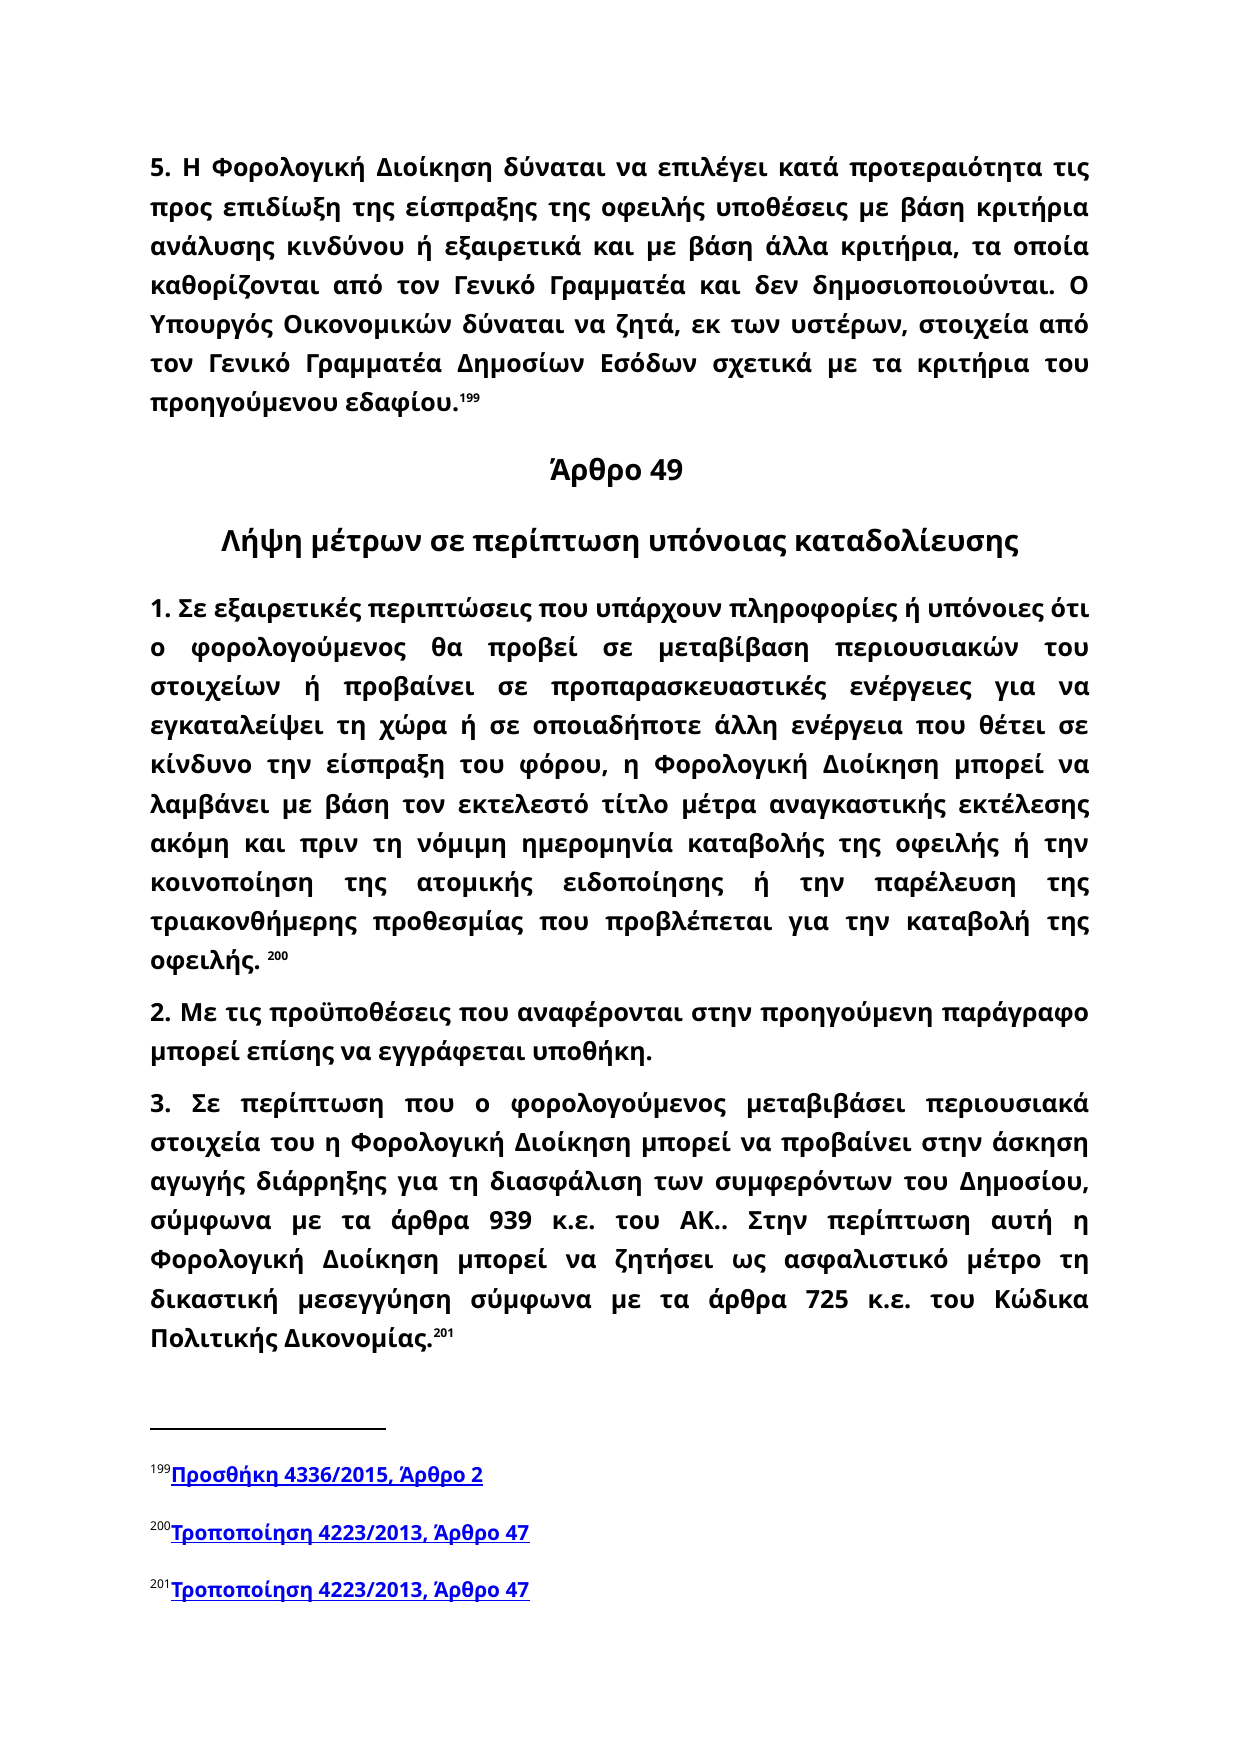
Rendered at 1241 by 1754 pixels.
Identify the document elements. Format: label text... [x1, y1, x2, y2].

text 5. Η Φορολογική Διοίκηση δύναται να επιλέγει κατά προτεραιότητα τις προς επιδίωξη της είσπραξης της οφειλής υποθέσεις με βάση κριτήρια ανάλυσης κινδύνου ή εξαιρετικά και με βάση άλλα κριτήρια, τα οποία καθορίζονται από τον Γενικό Γραμματέα και δεν δημοσιοποιούνται. Ο Υπουργός Οικονομικών δύναται να ζητά, εκ των υστέρων, στοιχεία από τον Γενικό Γραμματέα Δημοσίων Εσόδων σχετικά με τα κριτήρια του προηγούμενου εδαφίου. [150, 150, 1090, 419]
subtitle Λήψη μέτρων σε περίπτωση υπόνοιας καταδολίευσης [150, 520, 1090, 559]
text Τροποποίηση 4223/2013, Άρθρο 47 [150, 1518, 1090, 1546]
text Προσθήκη 4336/2015, Άρθρο 2 [150, 1460, 1090, 1489]
text 1. Σε εξαιρετικές περιπτώσεις που υπάρχουν πληροφορίες ή υπόνοιες ότι ο φορολογούμενος θα προβεί σε μεταβίβαση περιουσιακών του στοιχείων ή προβαίνει σε προπαρασκευαστικές ενέργειες για να εγκαταλείψει τη χώρα ή σε οποιαδήποτε άλλη ενέργεια που θέτει σε κίνδυνο την είσπραξη του φόρου, η Φορολογική Διοίκηση μπορεί να λαμβάνει με βάση τον εκτελεστό τίτλο μέτρα αναγκαστικής εκτέλεσης ακόμη και πριν τη νόμιμη ημερομηνία καταβολής της οφειλής ή την κοινοποίηση της ατομικής ειδοποίησης ή την παρέλευση της τριακονθήμερης προθεσμίας που προβλέπεται για την καταβολή της οφειλής. [150, 590, 1090, 977]
text Τροποποίηση 4223/2013, Άρθρο 47 [150, 1576, 1090, 1604]
text 2. Με τις προϋποθέσεις που αναφέρονται στην προηγούμενη παράγραφο μπορεί επίσης να εγγράφεται υποθήκη. [150, 994, 1090, 1068]
subtitle Άρθρο 49 [150, 449, 1090, 489]
text 3. Σε περίπτωση που ο φορολογούμενος μεταβιβάσει περιουσιακά στοιχεία του η Φορολογική Διοίκηση μπορεί να προβαίνει στην άσκηση αγωγής διάρρηξης για τη διασφάλιση των συμφερόντων του Δημοσίου, σύμφωνα με τα άρθρα 939 κ.ε. του ΑΚ.. Στην περίπτωση αυτή η Φορολογική Διοίκηση μπορεί να ζητήσει ως ασφαλιστικό μέτρο τη δικαστική μεσεγγύηση σύμφωνα με τα άρθρα 725 κ.ε. του Κώδικα Πολιτικής Δικονομίας. [150, 1085, 1090, 1354]
